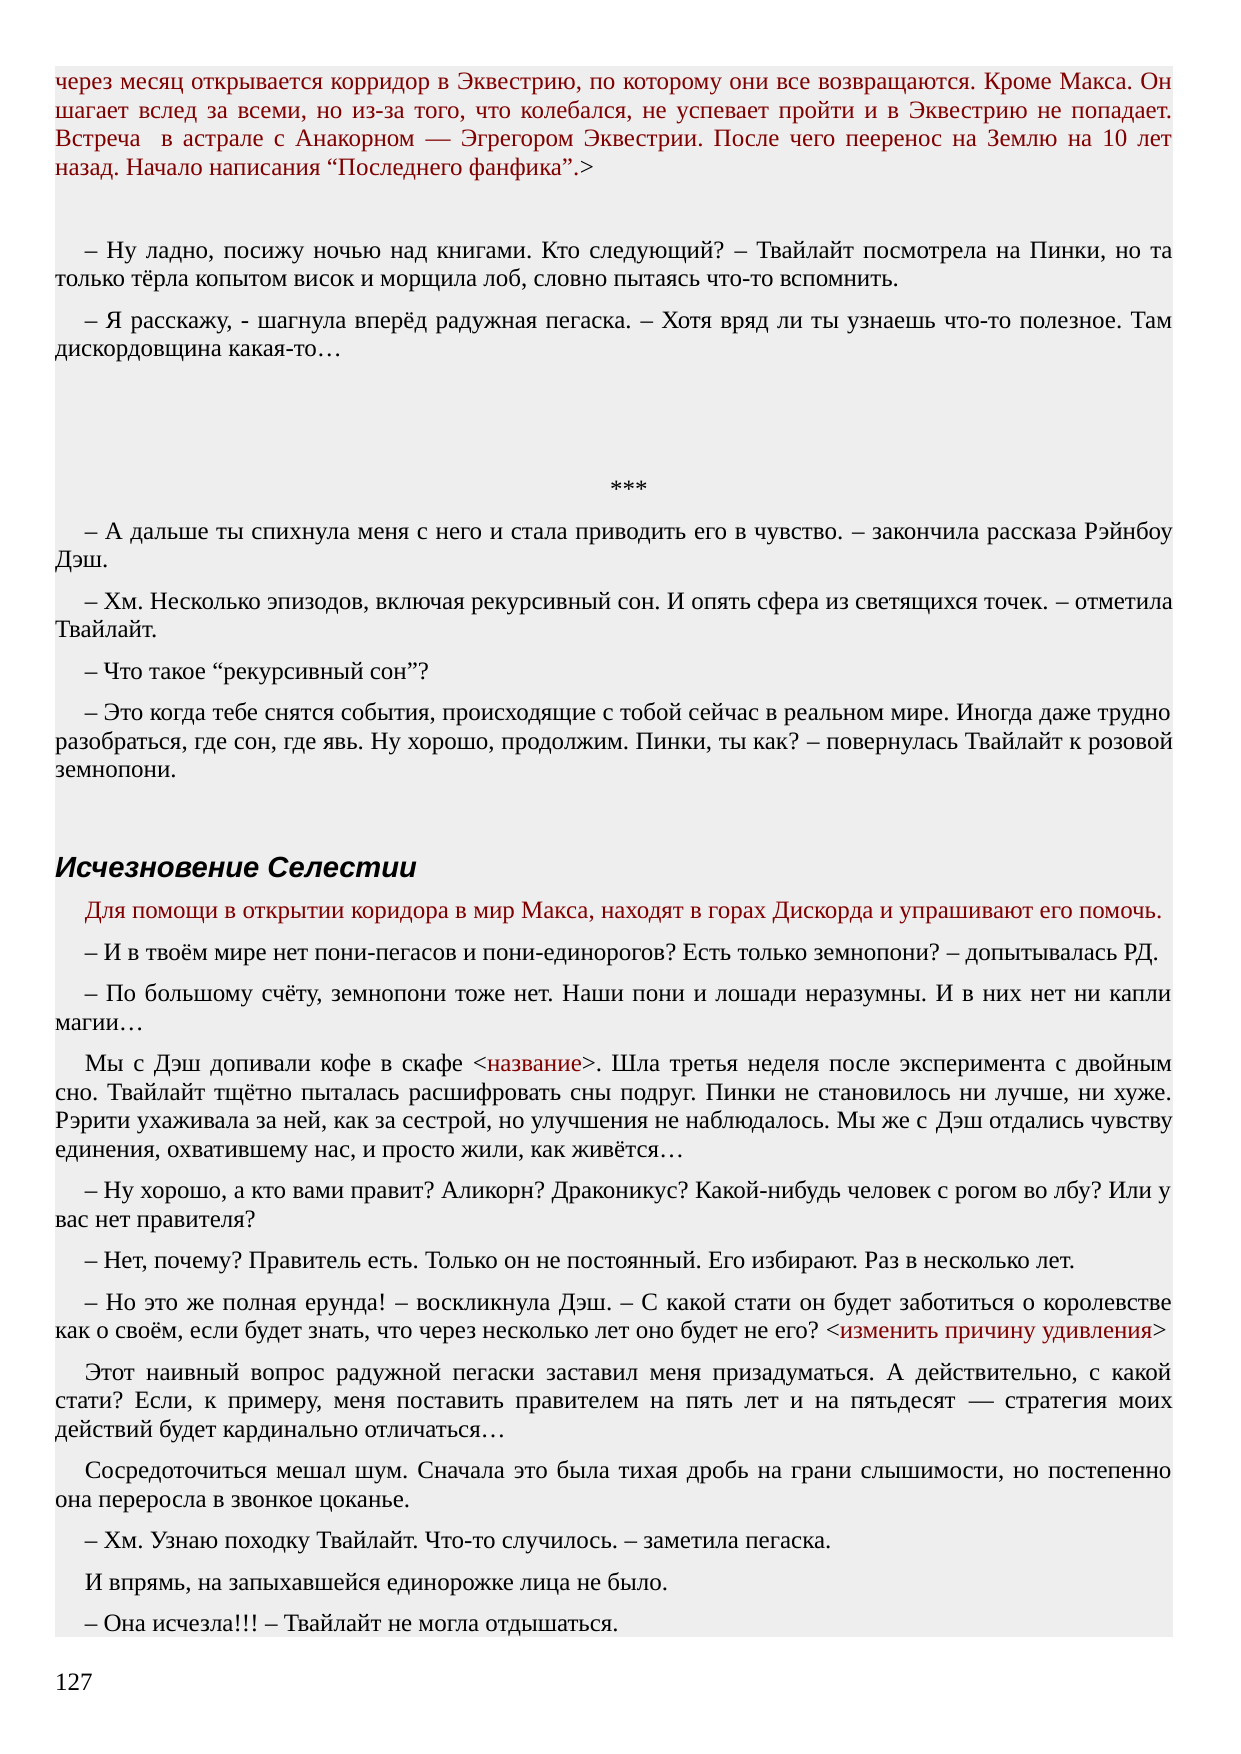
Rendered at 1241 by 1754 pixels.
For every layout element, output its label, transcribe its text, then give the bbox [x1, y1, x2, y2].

text *** [55, 474, 1173, 503]
text И впрямь, на запыхавшейся единорожке лица не было. [55, 1567, 1173, 1596]
subtitle Исчезновение Селестии [55, 849, 1173, 883]
text – Это когда тебе снятся события, происходящие с тобой сейчас в реальном мире. Иногда даже трудно разобраться, где сон, где явь. Ну хорошо, продолжим. Пинки, ты как? – повернулась Твайлайт к розовой земнопони. [55, 697, 1173, 783]
text – А дальше ты спихнула меня с него и стала приводить его в чувство. – закончила рассказа Рэйнбоу Дэш. [55, 516, 1173, 573]
text – Я расскажу, - шагнула вперёд радужная пегаска. – Хотя вряд ли ты узнаешь что-то полезное. Там дискордовщина какая-то… [55, 305, 1173, 362]
text Этот наивный вопрос радужной пегаски заставил меня призадуматься. А действительно, с какой стати? Если, к примеру, меня поставить правителем на пять лет и на пятьдесят — стратегия моих действий будет кардинально отличаться… [55, 1357, 1173, 1443]
text – Что такое “рекурсивный сон”? [55, 656, 1173, 684]
text – По большому счёту, земнопони тоже нет. Наши пони и лошади неразумны. И в них нет ни капли магии… [55, 978, 1173, 1036]
text Сосредоточиться мешал шум. Сначала это была тихая дробь на грани слышимости, но постепенно она переросла в звонкое цоканье. [55, 1456, 1173, 1513]
text – И в твоём мире нет пони-пегасов и пони-единорогов? Есть только земнопони? – допытывалась РД. [55, 937, 1173, 966]
text – Она исчезла!!! – Твайлайт не могла отдышаться. [55, 1608, 1173, 1637]
text – Хм. Узнаю походку Твайлайт. Что-то случилось. – заметила пегаска. [55, 1526, 1173, 1554]
text – Ну хорошо, а кто вами правит? Аликорн? Драконикус? Какой-нибудь человек с рогом во лбу? Или у вас нет правителя? [55, 1176, 1173, 1233]
text Мы с Дэш допивали кофе в cкафе <название>. Шла третья неделя после эксперимента с двойным сно. Твайлайт тщётно пыталась расшифровать сны подруг. Пинки не становилось ни лучше, ни хуже. Рэрити ухаживала за ней, как за сестрой, но улучшения не наблюдалось. Мы же с Дэш отдались чувству единения, охватившему нас, и просто жили, как живётся… [55, 1048, 1173, 1163]
text – Ну ладно, посижу ночью над книгами. Кто следующий? – Твайлайт посмотрела на Пинки, но та только тёрла копытом висок и морщила лоб, словно пытаясь что-то вспомнить. [55, 235, 1173, 292]
text – Но это же полная ерунда! – воскликнула Дэш. – С какой стати он будет заботиться о королевстве как о своём, если будет знать, что через несколько лет оно будет не его? <изменить причину удивления> [55, 1287, 1173, 1344]
text – Хм. Несколько эпизодов, включая рекурсивный сон. И опять сфера из светящихся точек. – отметила Твайлайт. [55, 586, 1173, 643]
text – Нет, почему? Правитель есть. Только он не постоянный. Его избирают. Раз в несколько лет. [55, 1246, 1173, 1274]
text через месяц открывается корридор в Эквестрию, по которому они все возвращаются. Кроме Макса. Он шагает вслед за всеми, но из-за того, что колебался, не успевает пройти и в Эквестрию не попадает. Встреча в астрале с Анакорном — Эгрегором Эквестрии. После чего пееренос на Землю на 10 лет назад. Начало написания “Последнего фанфика”.> [55, 66, 1173, 181]
text Для помощи в открытии коридора в мир Макса, находят в горах Дискорда и упрашивают его помочь. [55, 896, 1173, 924]
